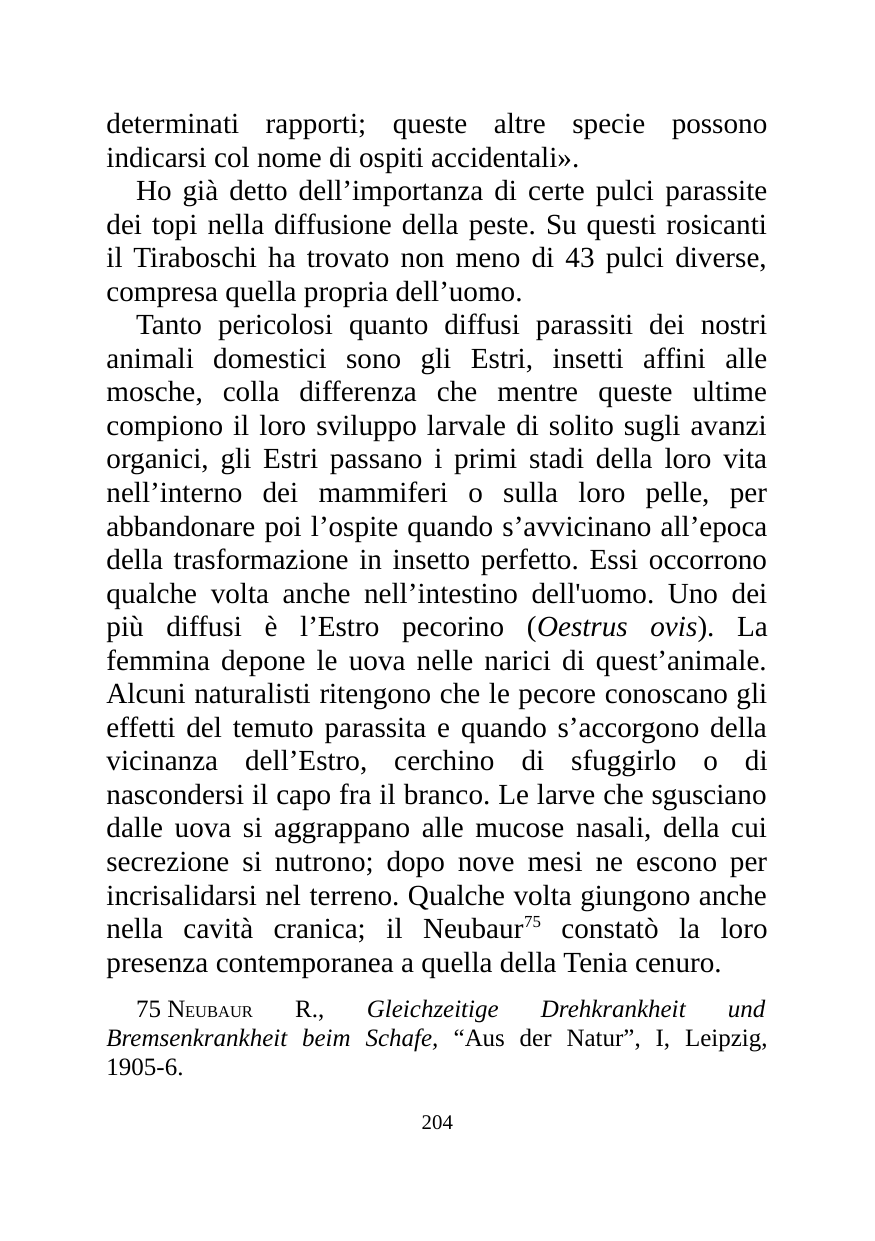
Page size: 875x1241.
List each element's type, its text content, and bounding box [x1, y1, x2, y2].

text determinati rapporti; queste altre specie possono indicarsi col nome di ospiti accidentali». [106, 106, 768, 173]
text Tanto pericolosi quanto diffusi parassiti dei nostri animali domestici sono gli Estri, insetti affini alle mosche, colla differenza che mentre queste ultime compiono il loro sviluppo larvale di solito sugli avanzi organici, gli Estri passano i primi stadi della loro vita nell’interno dei mammiferi o sulla loro pelle, per abbandonare poi l’ospite quando s’avvicinano all’epoca della trasformazione in insetto perfetto. Essi occorrono qualche volta anche nell’intestino dell'uomo. Uno dei più diffusi è l’Estro pecorino (Oestrus ovis). La femmina depone le uova nelle narici di quest’animale. Alcuni naturalisti ritengono che le pecore conoscano gli effetti del temuto parassita e quando s’accorgono della vicinanza dell’Estro, cerchino di sfuggirlo o di nascondersi il capo fra il branco. Le larve che sgusciano dalle uova si aggrappano alle mucose nasali, della cui secrezione si nutrono; dopo nove mesi ne escono per incrisalidarsi nel terreno. Qualche volta giungono anche nella cavità cranica; il Neubaur constatò la loro presenza contemporanea a quella della Tenia cenuro. [106, 307, 768, 978]
text Ho già detto dell’importanza di certe pulci parassite dei topi nella diffusione della peste. Su questi rosicanti il Tiraboschi ha trovato non meno di 43 pulci diverse, compresa quella propria dell’uomo. [106, 173, 768, 307]
text Neubaur R., Gleichzeitige Drehkrankheit und Bremsenkrankheit beim Schafe, “Aus der Natur”, I, Leipzig, 1905-6. [106, 994, 768, 1080]
